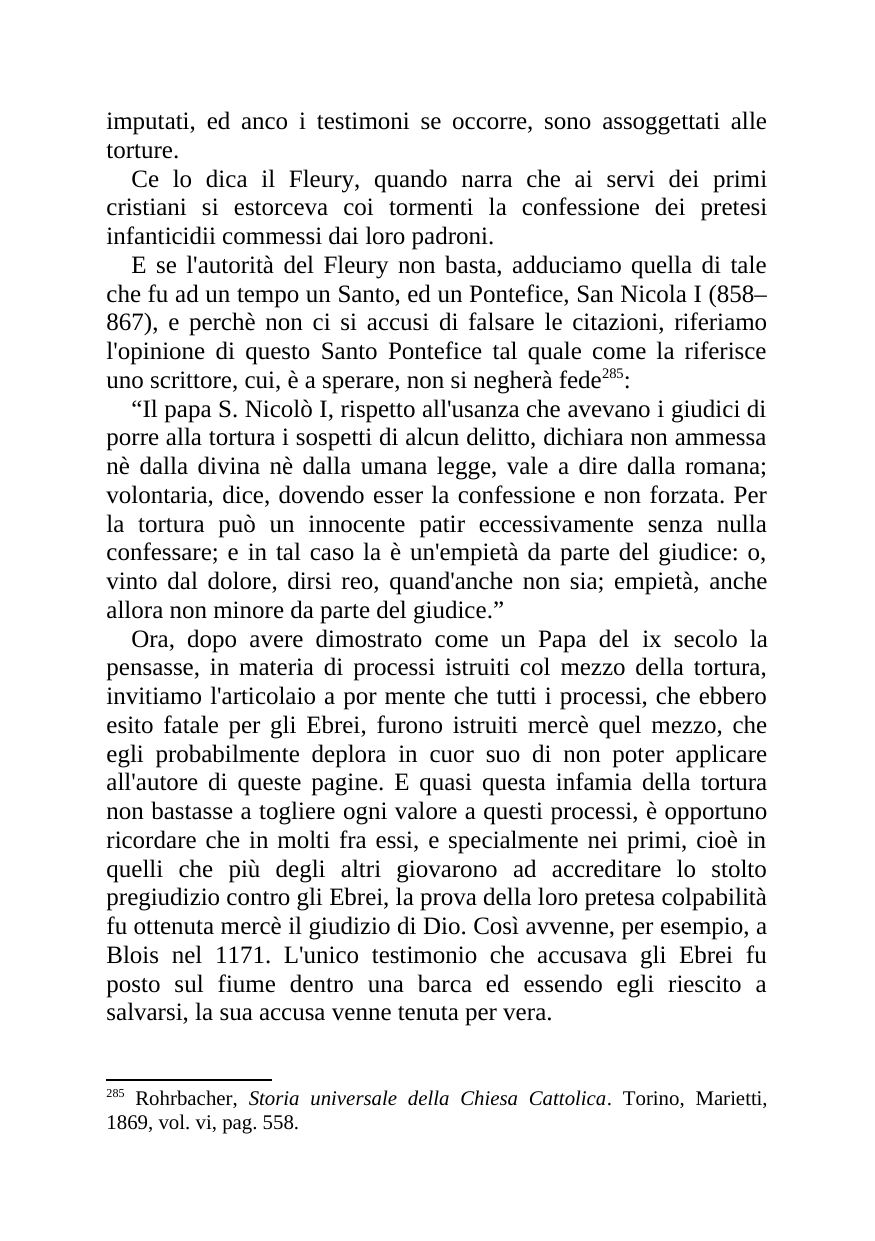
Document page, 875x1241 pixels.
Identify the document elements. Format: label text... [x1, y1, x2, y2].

text Ora, dopo avere dimostrato come un Papa del ix secolo la pensasse, in materia di processi istruiti col mezzo della tortura, invitiamo l'articolaio a por mente che tutti i processi, che ebbero esito fatale per gli Ebrei, furono istruiti mercè quel mezzo, che egli probabilmente deplora in cuor suo di non poter applicare all'autore di queste pagine. E quasi questa infamia della tortura non bastasse a togliere ogni valore a questi processi, è opportuno ricordare che in molti fra essi, e specialmente nei primi, cioè in quelli che più degli altri giovarono ad accreditare lo stolto pregiudizio contro gli Ebrei, la prova della loro pretesa colpabilità fu ottenuta mercè il giudizio di Dio. Così avvenne, per esempio, a Blois nel 1171. L'unico testimonio che accusava gli Ebrei fu posto sul fiume dentro una barca ed essendo egli riescito a salvarsi, la sua accusa venne tenuta per vera. [106, 624, 768, 1026]
text Ce lo dica il Fleury, quando narra che ai servi dei primi cristiani si estorceva coi tormenti la confessione dei pretesi infanticidii commessi dai loro padroni. [106, 164, 768, 250]
text “Il papa S. Nicolò I, rispetto all'usanza che avevano i giudici di porre alla tortura i sospetti di alcun delitto, dichiara non ammessa nè dalla divina nè dalla umana legge, vale a dire dalla romana; volontaria, dice, dovendo esser la confessione e non forzata. Per la tortura può un innocente patir eccessivamente senza nulla confessare; e in tal caso la è un'empietà da parte del giudice: o, vinto dal dolore, dirsi reo, quand'anche non sia; empietà, anche allora non minore da parte del giudice.” [106, 394, 768, 624]
text imputati, ed anco i testimoni se occorre, sono assoggettati alle torture. [106, 106, 768, 164]
text E se l'autorità del Fleury non basta, adduciamo quella di tale che fu ad un tempo un Santo, ed un Pontefice, San Nicola I (858–867), e perchè non ci si accusi di falsare le citazioni, riferiamo l'opinione di questo Santo Pontefice tal quale come la riferisce uno scrittore, cui, è a sperare, non si negherà fede: [106, 250, 768, 394]
text Rohrbacher, Storia universale della Chiesa Cattolica. Torino, Marietti, 1869, vol. vi, pag. 558. [106, 1086, 768, 1134]
